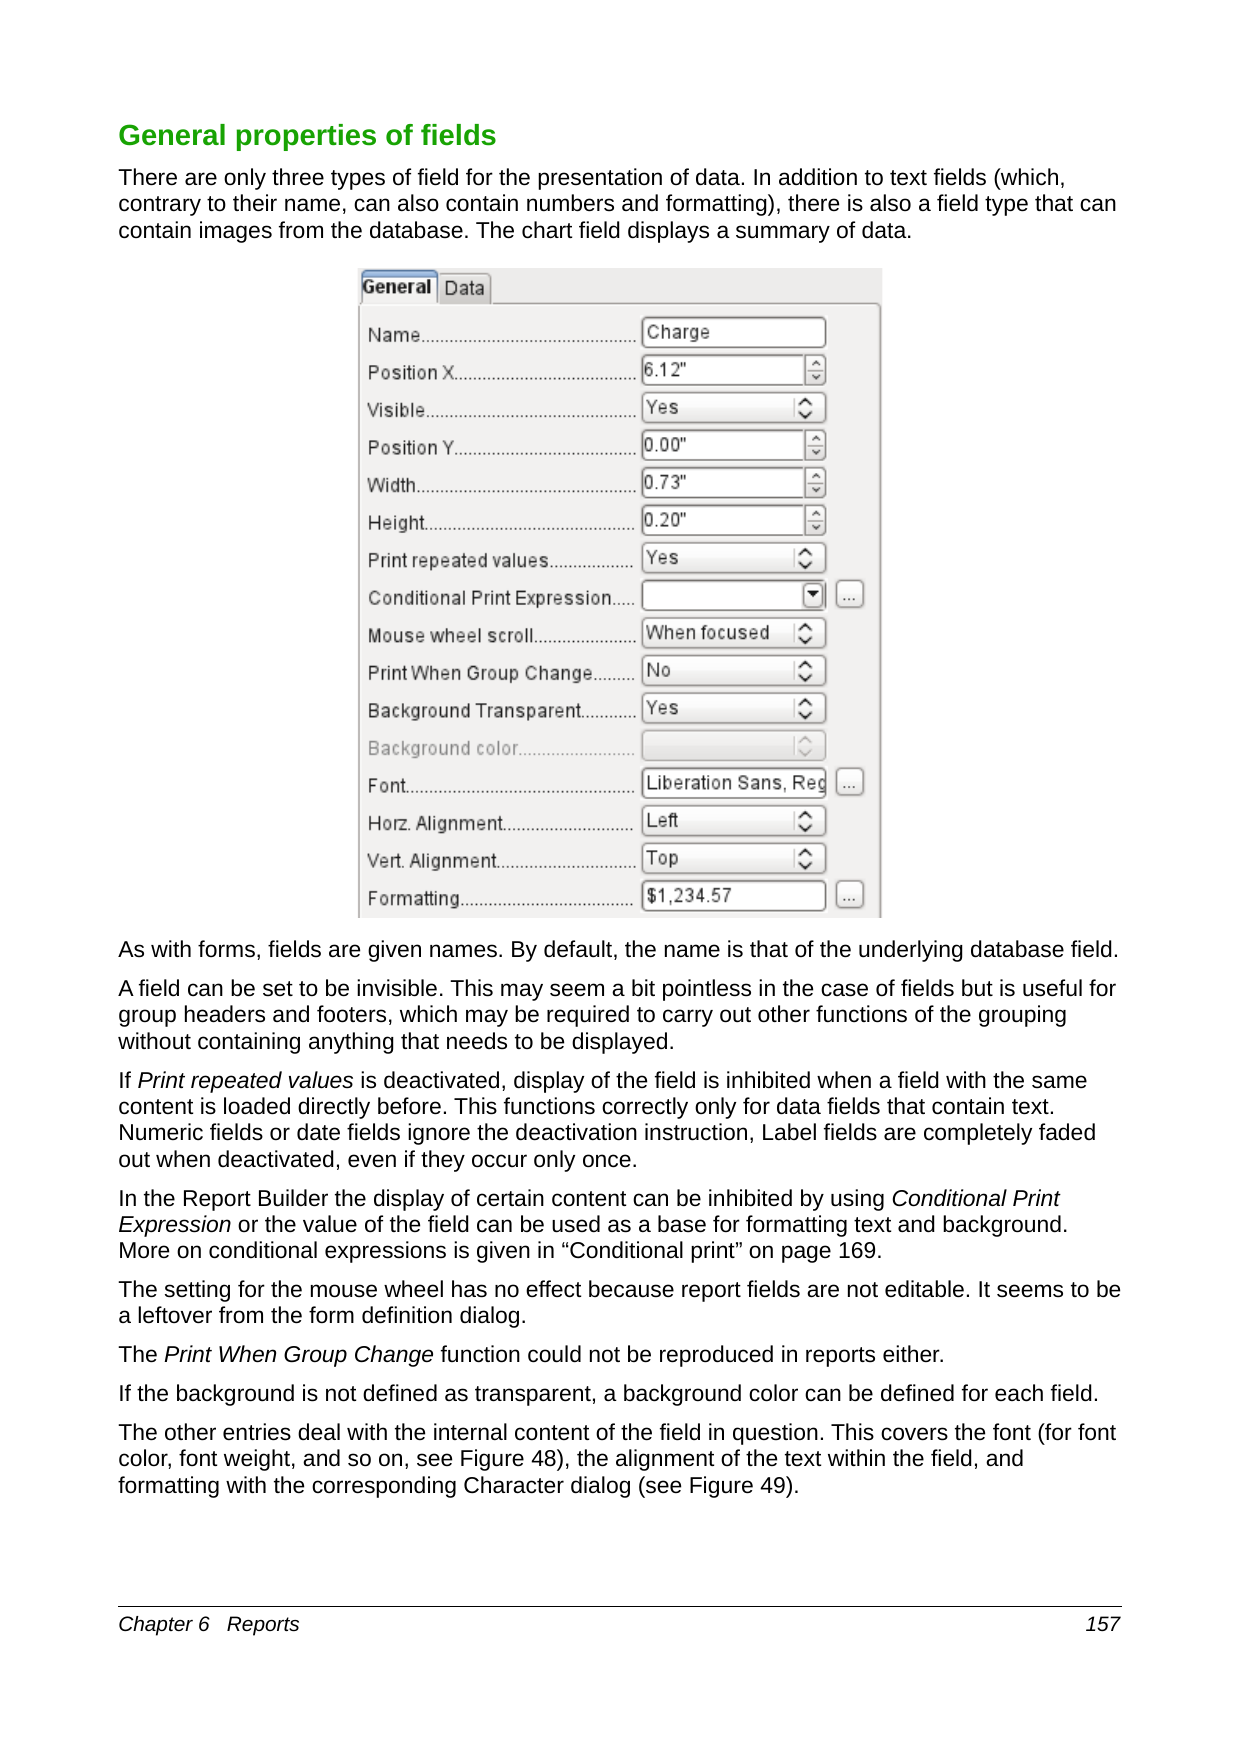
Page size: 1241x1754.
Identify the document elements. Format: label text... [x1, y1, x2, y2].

text In the Report Builder the display of certain content can be inhibited by using Conditional Print Expression or the value of the field can be used as a base for formatting text and background. More on conditional expressions is given in “Conditional print” on page 169. [118, 1184, 1122, 1264]
text A field can be set to be invisible. This may seem a bit pointless in the case of fields but is useful for group headers and footers, which may be required to carry out other functions of the grouping without containing anything that needs to be displayed. [118, 975, 1122, 1054]
text If Print repeated values is deactivated, display of the field is inhibited when a field with the same content is loaded directly before. This functions correctly only for data fields that contain text. Numeric fields or date fields ignore the deactivation instruction, Label fields are completely faded out when deactivated, even if they occur only once. [118, 1067, 1122, 1172]
text The Print When Group Change function could not be reproduced in reports either. [118, 1341, 1122, 1368]
text There are only three types of field for the presentation of data. In addition to text fields (which, contrary to their name, can also contain numbers and formatting), there is also a field type that can contain images from the database. The chart field displays a summary of data. [118, 164, 1122, 243]
text As with forms, fields are given names. By default, the name is that of the underlying database field. [118, 936, 1122, 963]
text The other entries deal with the internal content of the field in question. This covers the font (for font color, font weight, and so on, see Figure 48), the alignment of the text within the field, and formatting with the corresponding Character dialog (see Figure 49). [118, 1419, 1122, 1498]
picture [357, 268, 883, 918]
text The setting for the mouse wheel has no effect because report fields are not editable. It seems to be a leftover from the form definition dialog. [118, 1276, 1122, 1329]
subtitle General properties of fields [118, 118, 1122, 152]
text If the background is not defined as transparent, a background color can be defined for each field. [118, 1380, 1122, 1407]
